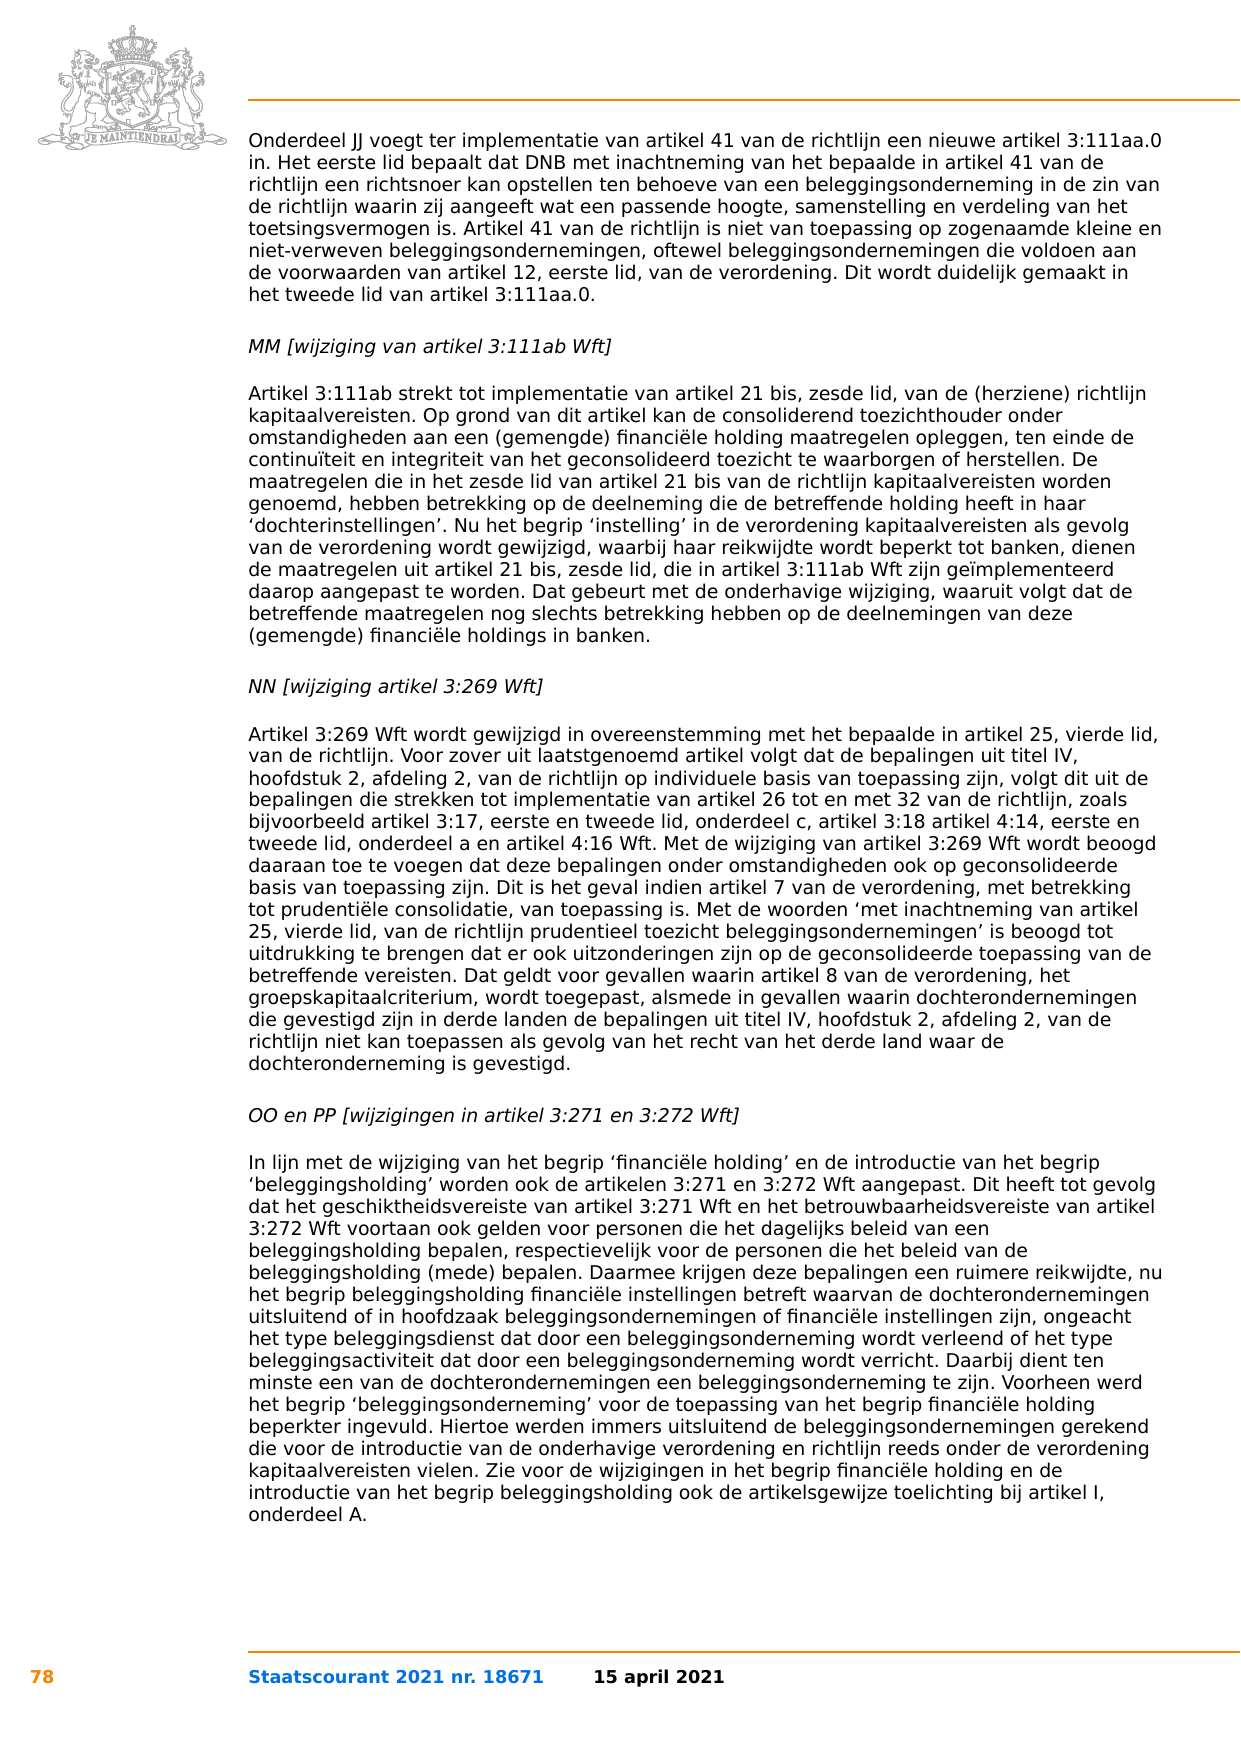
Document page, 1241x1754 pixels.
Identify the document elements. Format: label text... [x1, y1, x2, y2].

text Artikel 3:269 Wft wordt gewijzigd in overeenstemming met het bepaalde in artikel 25, vierde lid, van de richtlijn. Voor zover uit laatstgenoemd artikel volgt dat de bepalingen uit titel IV, hoofdstuk 2, afdeling 2, van de richtlijn op individuele basis van toepassing zijn, volgt dit uit de bepalingen die strekken tot implementatie van artikel 26 tot en met 32 van de richtlijn, zoals bijvoorbeeld artikel 3:17, eerste en tweede lid, onderdeel c, artikel 3:18 artikel 4:14, eerste en tweede lid, onderdeel a en artikel 4:16 Wft. Met de wijziging van artikel 3:269 Wft wordt beoogd daaraan toe te voegen dat deze bepalingen onder omstandigheden ook op geconsolideerde basis van toepassing zijn. Dit is het geval indien artikel 7 van de verordening, met betrekking tot prudentiële consolidatie, van toepassing is. Met de woorden ‘met inachtneming van artikel 25, vierde lid, van de richtlijn prudentieel toezicht beleggingsondernemingen’ is beoogd tot uitdrukking te brengen dat er ook uitzonderingen zijn op de geconsolideerde toepassing van de betreffende vereisten. Dat geldt voor gevallen waarin artikel 8 van de verordening, het groepskapitaalcriterium, wordt toegepast, alsmede in gevallen waarin dochterondernemingen die gevestigd zijn in derde landen de bepalingen uit titel IV, hoofdstuk 2, afdeling 2, van de richtlijn niet kan toepassen als gevolg van het recht van het derde land waar de dochteronderneming is gevestigd. [248, 723, 1163, 1075]
text Onderdeel JJ voegt ter implementatie van artikel 41 van de richtlijn een nieuwe artikel 3:111aa.0 in. Het eerste lid bepaalt dat DNB met inachtneming van het bepaalde in artikel 41 van de richtlijn een richtsnoer kan opstellen ten behoeve van een beleggingsonderneming in de zin van de richtlijn waarin zij aangeeft wat een passende hoogte, samenstelling en verdeling van het toetsingsvermogen is. Artikel 41 van de richtlijn is niet van toepassing op zogenaamde kleine en niet-verweven beleggingsondernemingen, oftewel beleggingsondernemingen die voldoen aan de voorwaarden van artikel 12, eerste lid, van de verordening. Dit wordt duidelijk gemaakt in het tweede lid van artikel 3:111aa.0. [248, 130, 1163, 306]
text Artikel 3:111ab strekt tot implementatie van artikel 21 bis, zesde lid, van de (herziene) richtlijn kapitaalvereisten. Op grond van dit artikel kan de consoliderend toezichthouder onder omstandigheden aan een (gemengde) financiële holding maatregelen opleggen, ten einde de continuïteit en integriteit van het geconsolideerd toezicht te waarborgen of herstellen. De maatregelen die in het zesde lid van artikel 21 bis van de richtlijn kapitaalvereisten worden genoemd, hebben betrekking op de deelneming die de betreffende holding heeft in haar ‘dochterinstellingen’. Nu het begrip ‘instelling’ in de verordening kapitaalvereisten als gevolg van de verordening wordt gewijzigd, waarbij haar reikwijdte wordt beperkt tot banken, dienen de maatregelen uit artikel 21 bis, zesde lid, die in artikel 3:111ab Wft zijn geïmplementeerd daarop aangepast te worden. Dat gebeurt met de onderhavige wijziging, waaruit volgt dat de betreffende maatregelen nog slechts betrekking hebben op de deelnemingen van deze (gemengde) financiële holdings in banken. [248, 383, 1163, 646]
subtitle NN [wijziging artikel 3:269 Wft] [248, 676, 1163, 698]
text In lijn met de wijziging van het begrip ‘financiële holding’ en de introductie van het begrip ‘beleggingsholding’ worden ook de artikelen 3:271 en 3:272 Wft aangepast. Dit heeft tot gevolg dat het geschiktheidsvereiste van artikel 3:271 Wft en het betrouwbaarheidsvereiste van artikel 3:272 Wft voortaan ook gelden voor personen die het dagelijks beleid van een beleggingsholding bepalen, respectievelijk voor de personen die het beleid van de beleggingsholding (mede) bepalen. Daarmee krijgen deze bepalingen een ruimere reikwijdte, nu het begrip beleggingsholding financiële instellingen betreft waarvan de dochterondernemingen uitsluitend of in hoofdzaak beleggingsondernemingen of financiële instellingen zijn, ongeacht het type beleggingsdienst dat door een beleggingsonderneming wordt verleend of het type beleggingsactiviteit dat door een beleggingsonderneming wordt verricht. Daarbij dient ten minste een van de dochterondernemingen een beleggingsonderneming te zijn. Voorheen werd het begrip ‘beleggingsonderneming’ voor de toepassing van het begrip financiële holding beperkter ingevuld. Hiertoe werden immers uitsluitend de beleggingsondernemingen gerekend die voor de introductie van de onderhavige verordening en richtlijn reeds onder de verordening kapitaalvereisten vielen. Zie voor de wijzigingen in het begrip financiële holding en de introductie van het begrip beleggingsholding ook de artikelsgewijze toelichting bij artikel I, onderdeel A. [248, 1152, 1163, 1526]
subtitle OO en PP [wijzigingen in artikel 3:271 en 3:272 Wft] [248, 1105, 1163, 1127]
subtitle MM [wijziging van artikel 3:111ab Wft] [248, 336, 1163, 358]
picture [38, 25, 227, 150]
